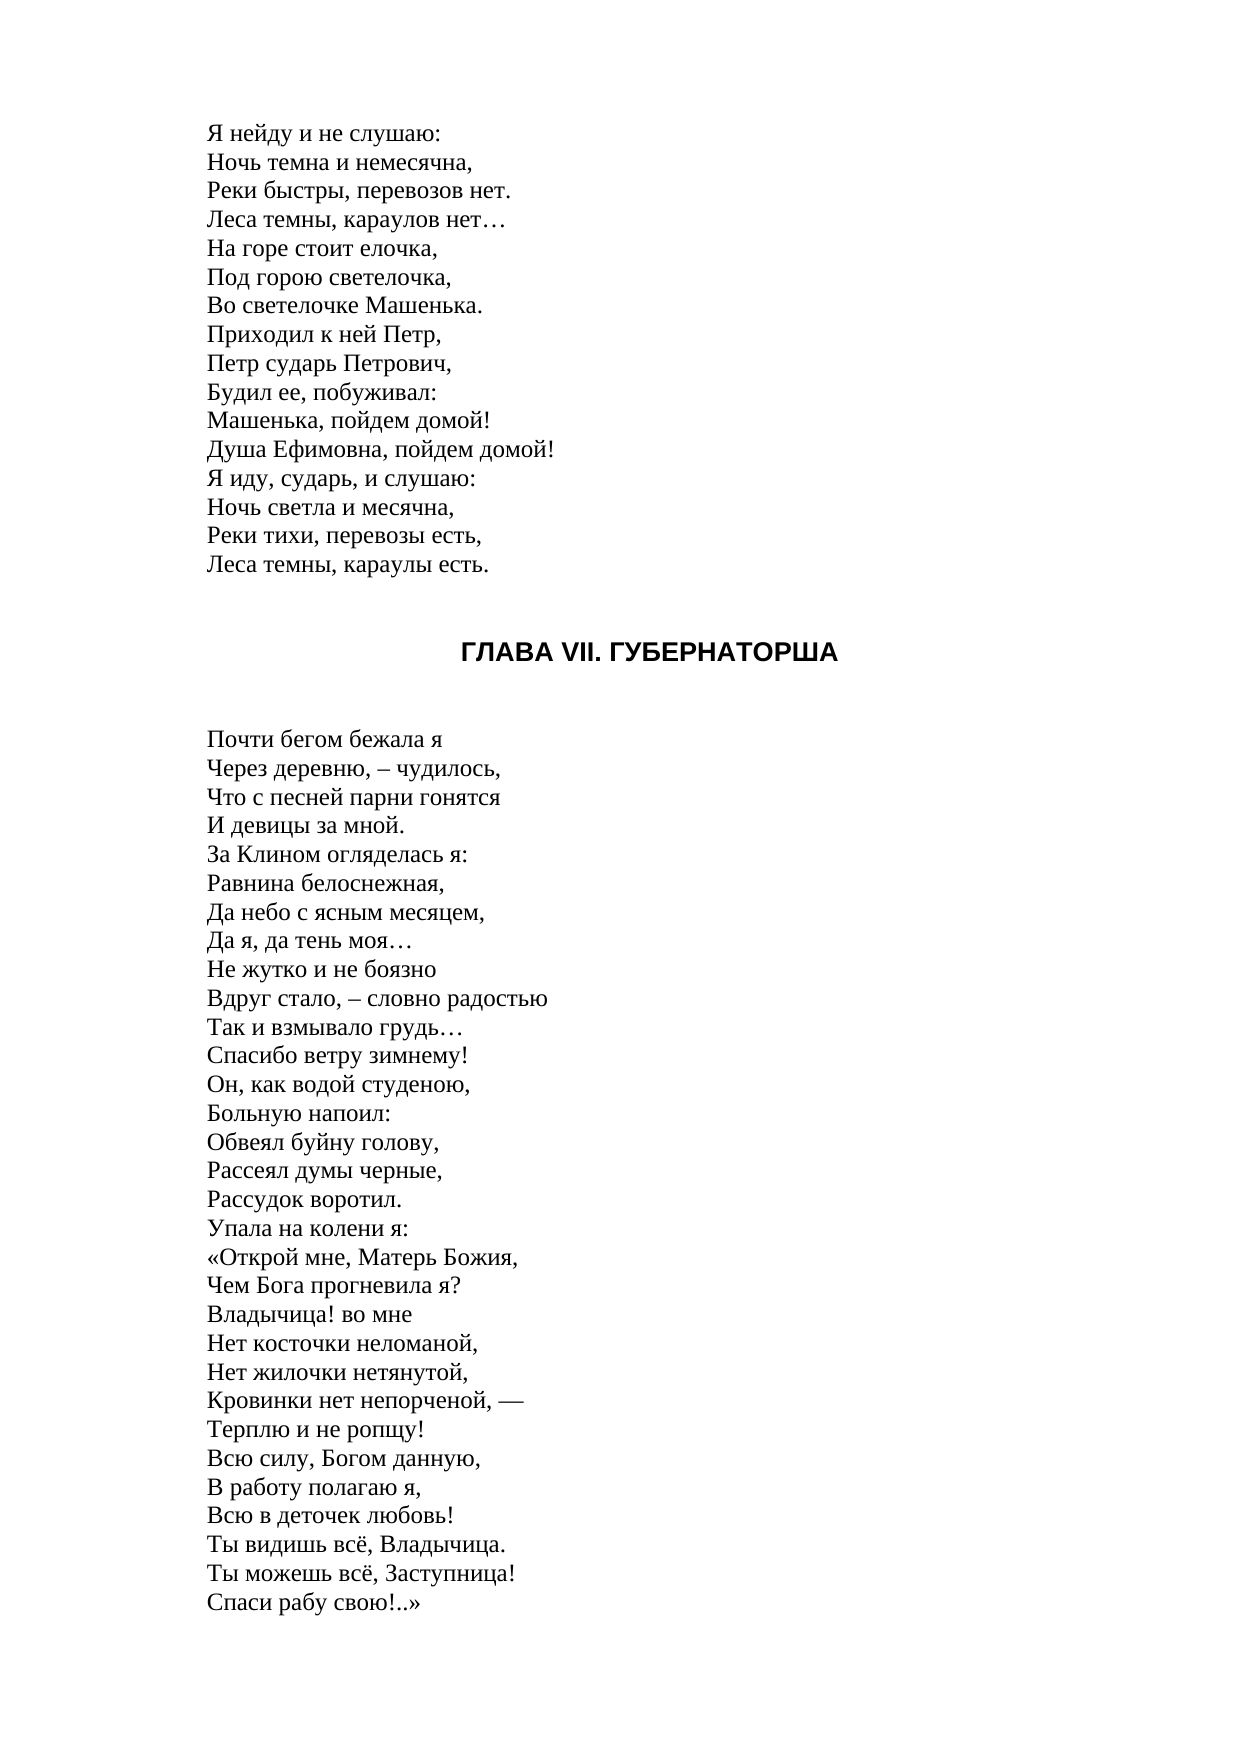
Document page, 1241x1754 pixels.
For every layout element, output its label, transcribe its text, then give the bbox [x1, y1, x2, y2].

text Через деревню, – чудилось, [148, 753, 1152, 782]
text Я иду, сударь, и слушаю: [148, 463, 1152, 492]
text Машенька, пойдем домой! [148, 406, 1152, 434]
text И девицы за мной. [148, 811, 1152, 839]
text Спасибо ветру зимнему! [148, 1041, 1152, 1069]
text Упала на колени я: [148, 1213, 1152, 1242]
text Всю в деточек любовь! [148, 1501, 1152, 1529]
text За Клином огляделась я: [148, 839, 1152, 868]
text Всю силу, Богом данную, [148, 1443, 1152, 1472]
text Владычица! во мне [148, 1299, 1152, 1328]
text Равнина белоснежная, [148, 868, 1152, 897]
text Ночь темна и немесячна, [148, 147, 1152, 176]
text Чем Бога прогневила я? [148, 1271, 1152, 1299]
text Он, как водой студеною, [148, 1069, 1152, 1098]
text Ты видишь всё, Владычица. [148, 1529, 1152, 1558]
text Не жутко и не боязно [148, 954, 1152, 983]
text Да я, да тень моя… [148, 926, 1152, 954]
text На горе стоит елочка, [148, 233, 1152, 262]
text Душа Ефимовна, пойдем домой! [148, 434, 1152, 463]
text Петр сударь Петрович, [148, 348, 1152, 377]
text Что с песней парни гонятся [148, 782, 1152, 811]
text Ты можешь всё, Заступница! [148, 1558, 1152, 1587]
text В работу полагаю я, [148, 1472, 1152, 1501]
text Так и взмывало грудь… [148, 1012, 1152, 1041]
text Приходил к ней Петр, [148, 319, 1152, 348]
text Нет косточки неломаной, [148, 1328, 1152, 1357]
text Реки тихи, перевозы есть, [148, 521, 1152, 549]
text Рассудок воротил. [148, 1184, 1152, 1213]
text Нет жилочки нетянутой, [148, 1357, 1152, 1386]
text Кровинки нет непорченой, — [148, 1386, 1152, 1414]
text Терплю и не ропщу! [148, 1414, 1152, 1443]
text Я нейду и не слушаю: [148, 118, 1152, 147]
text Под горою светелочка, [148, 262, 1152, 291]
text Во светелочке Машенька. [148, 291, 1152, 319]
text Почти бегом бежала я [148, 724, 1152, 753]
text Реки быстры, перевозов нет. [148, 176, 1152, 204]
text Обвеял буйну голову, [148, 1127, 1152, 1156]
text Будил ее, побуживал: [148, 377, 1152, 406]
text Ночь светла и месячна, [148, 492, 1152, 521]
text Да небо с ясным месяцем, [148, 897, 1152, 926]
text Больную напоил: [148, 1098, 1152, 1127]
text Спаси рабу свою!..» [148, 1587, 1152, 1616]
text Леса темны, караулы есть. [148, 549, 1152, 578]
text Леса темны, караулов нет… [148, 204, 1152, 233]
text «Открой мне, Матерь Божия, [148, 1242, 1152, 1271]
subtitle ГЛАВА VII. ГУБЕРНАТОРША [148, 636, 1152, 667]
text Вдруг стало, – словно радостью [148, 983, 1152, 1012]
text Рассеял думы черные, [148, 1156, 1152, 1184]
